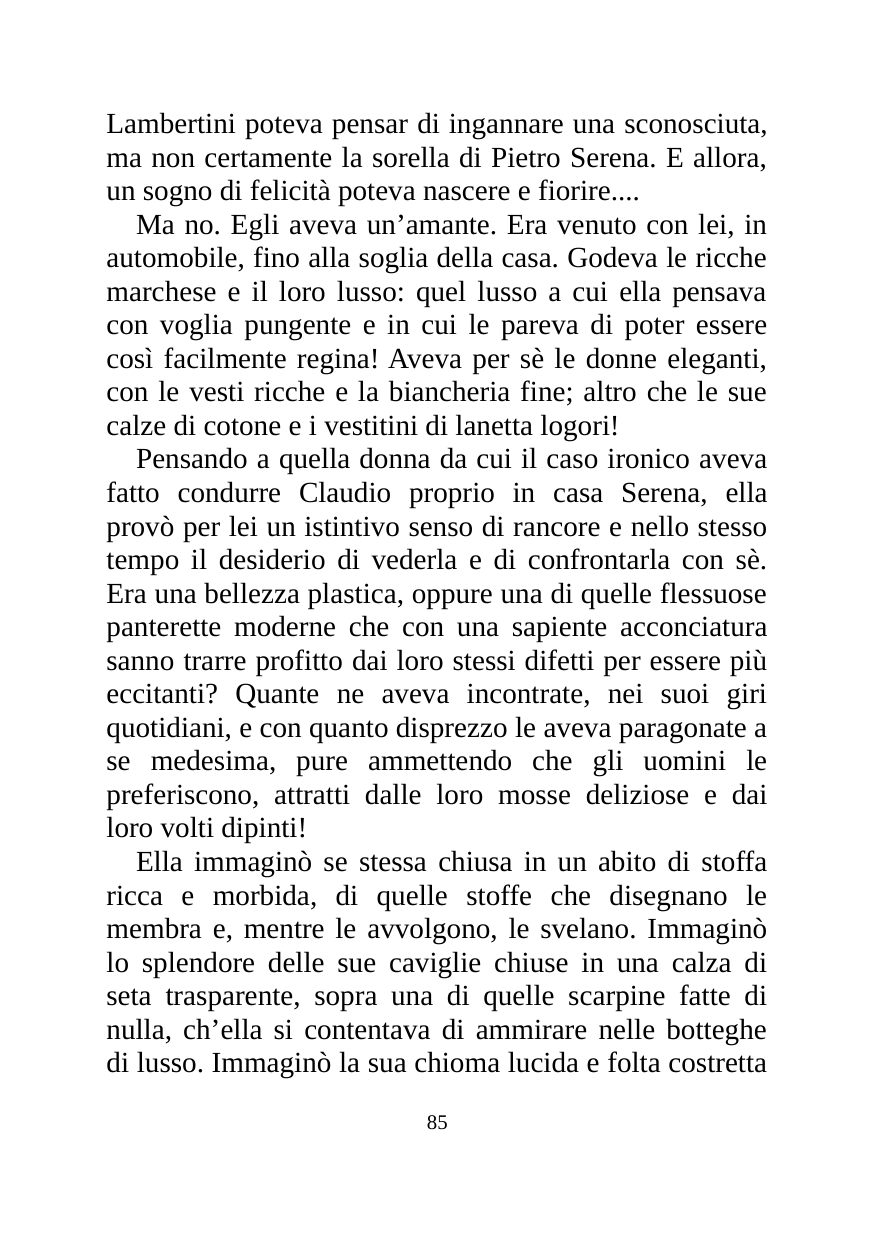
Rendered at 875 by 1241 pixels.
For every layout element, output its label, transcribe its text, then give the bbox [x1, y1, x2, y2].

text Ella immaginò se stessa chiusa in un abito di stoffa ricca e morbida, di quelle stoffe che disegnano le membra e, mentre le avvolgono, le svelano. Immaginò lo splendore delle sue caviglie chiuse in una calza di seta trasparente, sopra una di quelle scarpine fatte di nulla, ch’ella si contentava di ammirare nelle botteghe di lusso. Immaginò la sua chioma lucida e folta costretta [106, 844, 768, 1079]
text Pensando a quella donna da cui il caso ironico aveva fatto condurre Claudio proprio in casa Serena, ella provò per lei un istintivo senso di rancore e nello stesso tempo il desiderio di vederla e di confrontarla con sè. Era una bellezza plastica, oppure una di quelle flessuose panterette moderne che con una sapiente acconciatura sanno trarre profitto dai loro stessi difetti per essere più eccitanti? Quante ne aveva incontrate, nei suoi giri quotidiani, e con quanto disprezzo le aveva paragonate a se medesima, pure ammettendo che gli uomini le preferiscono, attratti dalle loro mosse deliziose e dai loro volti dipinti! [106, 442, 768, 844]
text Ma no. Egli aveva un’amante. Era venuto con lei, in automobile, fino alla soglia della casa. Godeva le ricche marchese e il loro lusso: quel lusso a cui ella pensava con voglia pungente e in cui le pareva di poter essere così facilmente regina! Aveva per sè le donne eleganti, con le vesti ricche e la biancheria fine; altro che le sue calze di cotone e i vestitini di lanetta logori! [106, 207, 768, 442]
text Lambertini poteva pensar di ingannare una sconosciuta, ma non certamente la sorella di Pietro Serena. E allora, un sogno di felicità poteva nascere e fiorire.... [106, 106, 768, 207]
